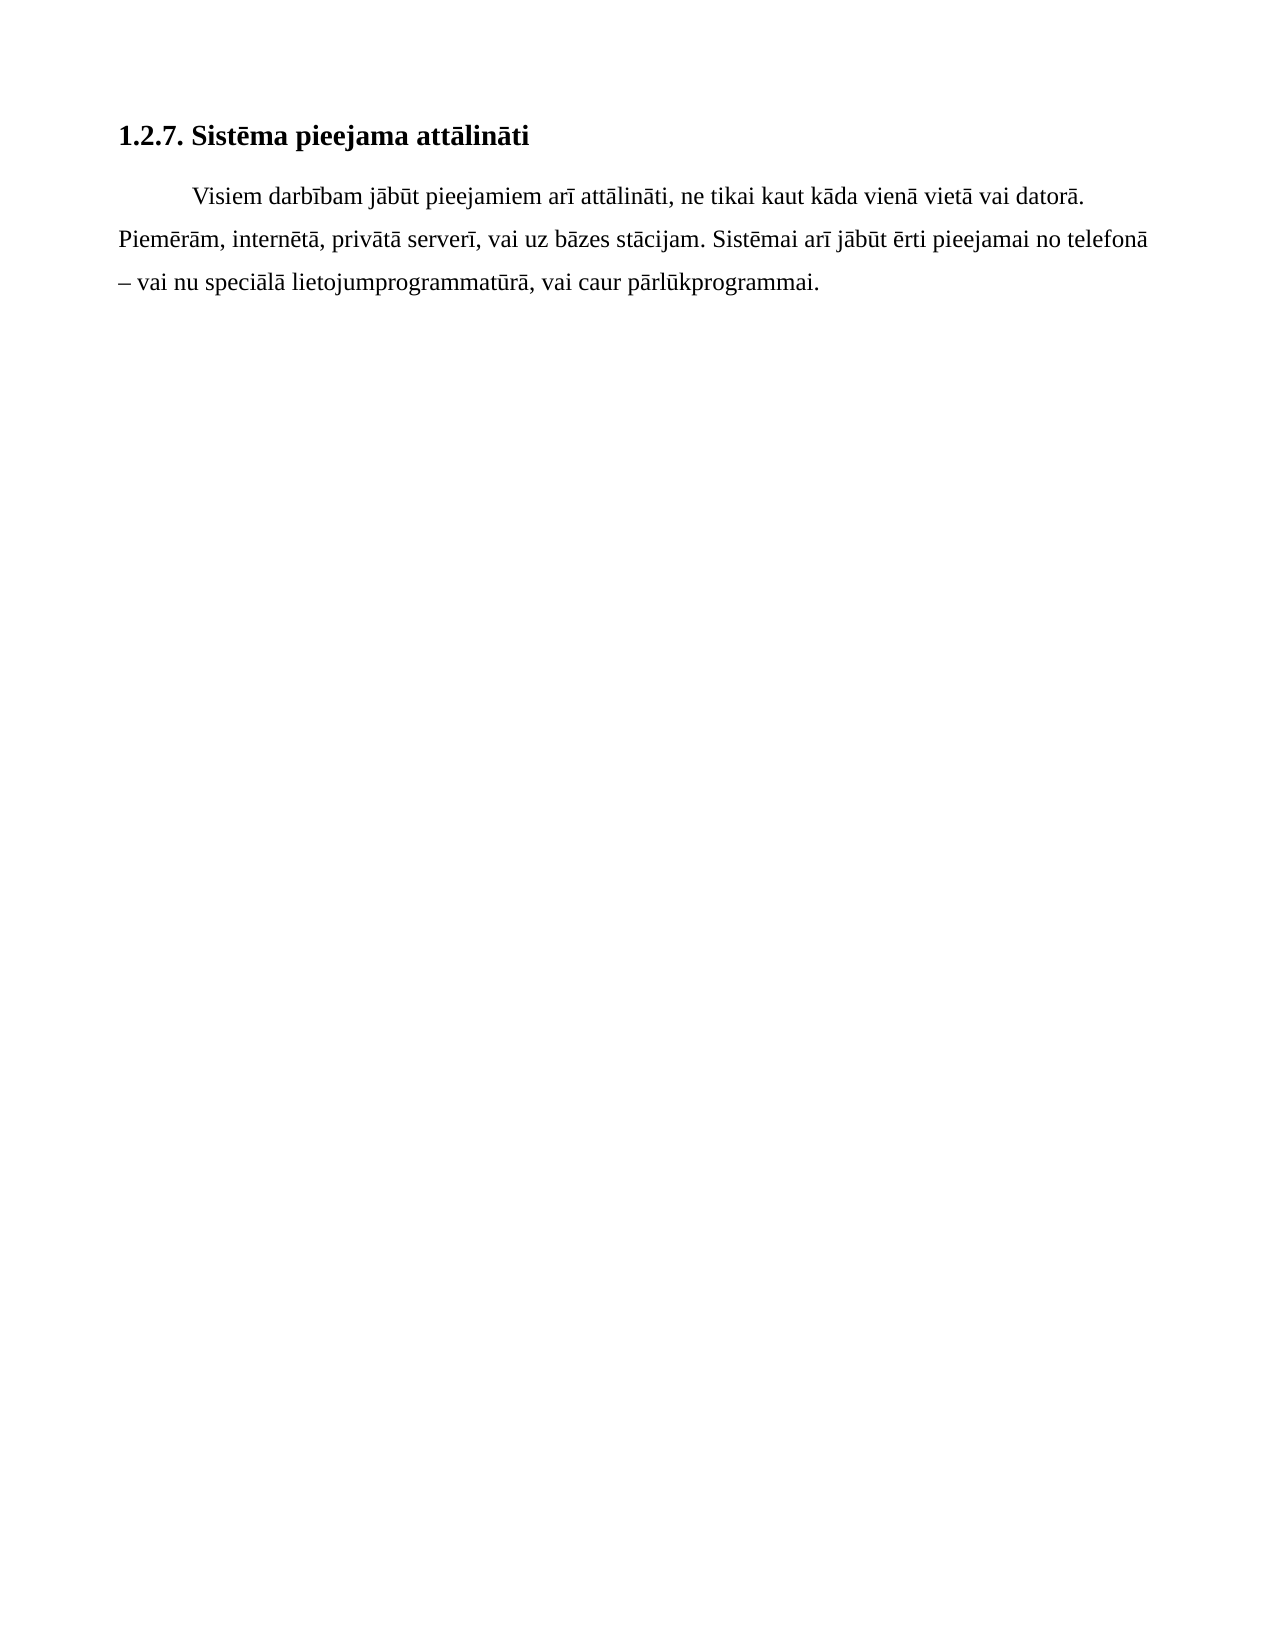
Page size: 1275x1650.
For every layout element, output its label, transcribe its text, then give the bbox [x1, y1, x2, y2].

subtitle 1.2.7. Sistēma pieejama attālināti [118, 118, 1157, 152]
text Visiem darbībam jābūt pieejamiem arī attālināti, ne tikai kaut kāda vienā vietā vai datorā. Piemērām, internētā, privātā serverī, vai uz bāzes stācijam. Sistēmai arī jābūt ērti pieejamai no telefonā – vai nu speciālā lietojumprogrammatūrā, vai caur pārlūkprogrammai. [118, 181, 1157, 296]
